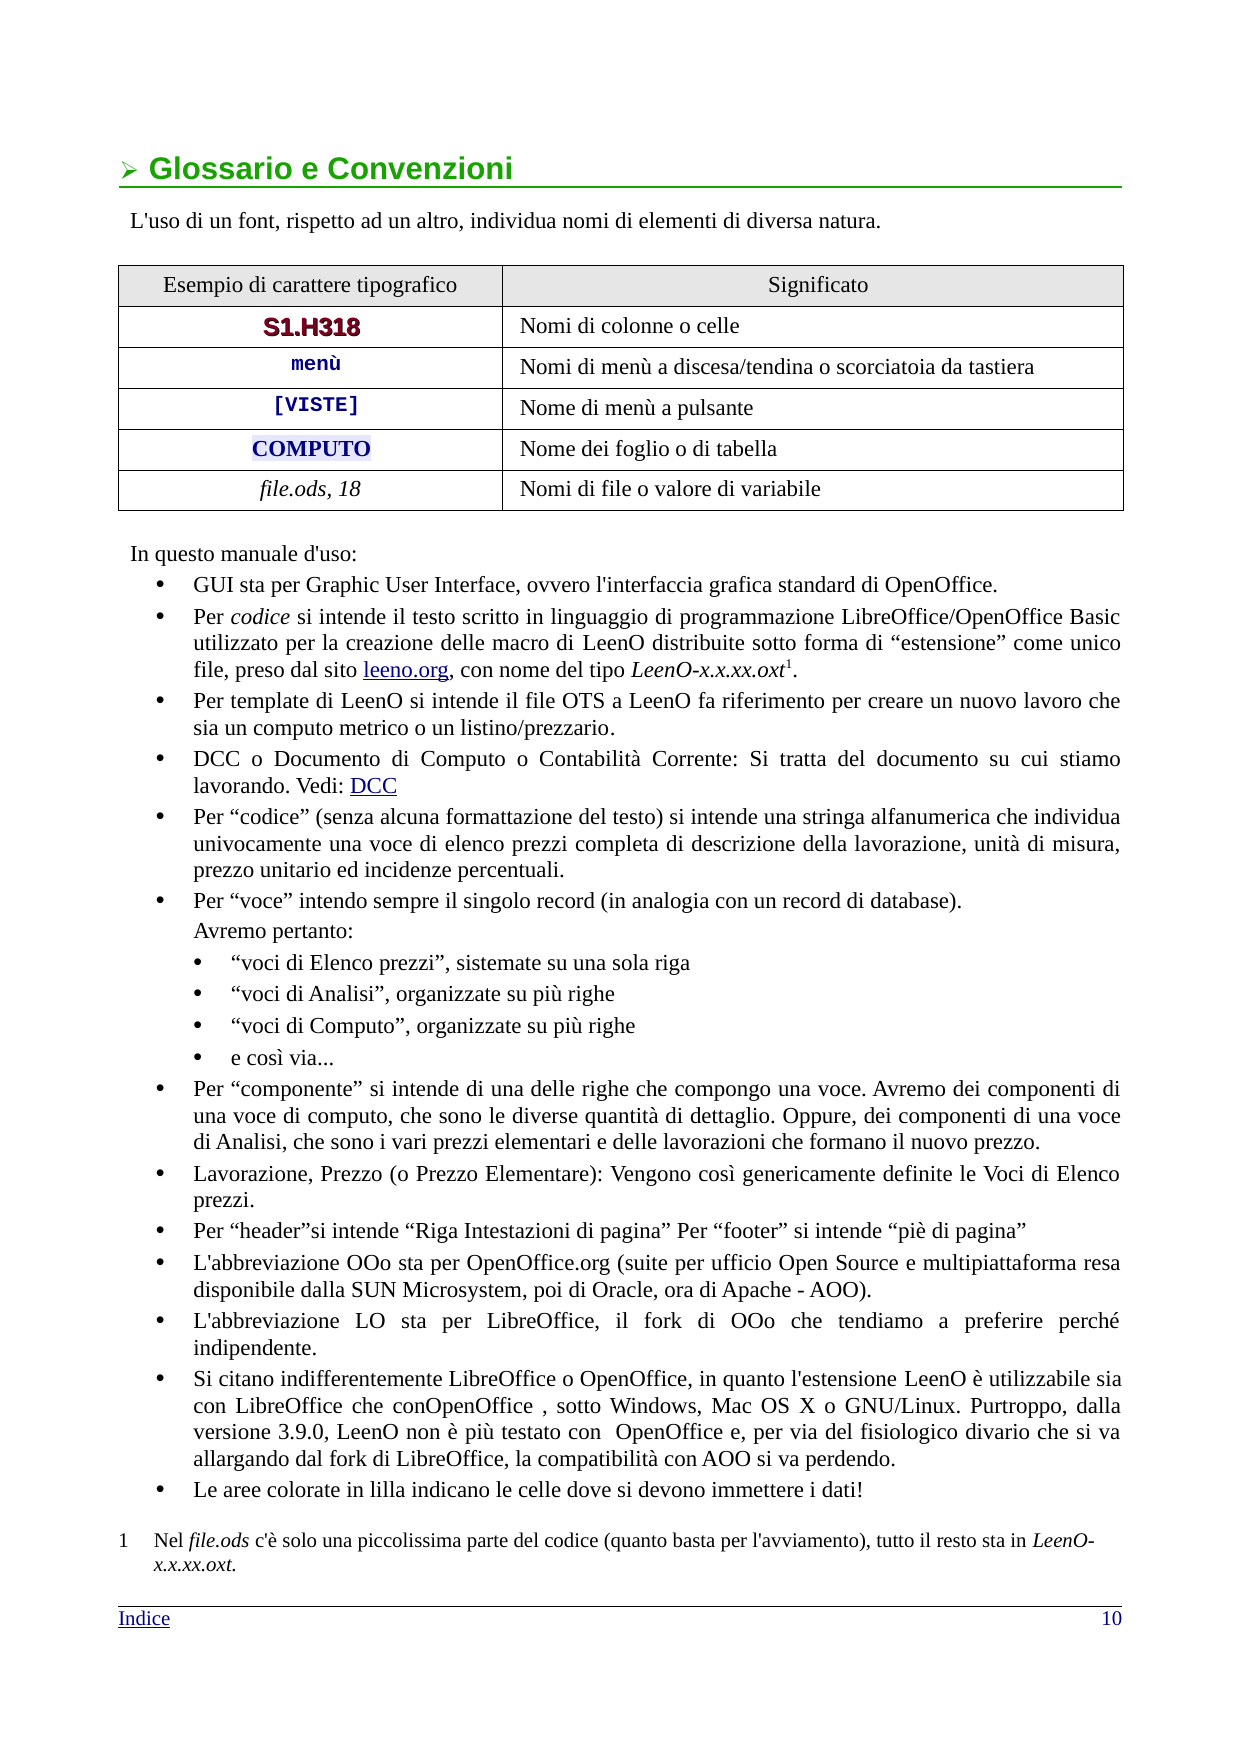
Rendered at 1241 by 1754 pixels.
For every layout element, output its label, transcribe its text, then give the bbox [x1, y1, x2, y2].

list Per “header”si intende “Riga Intestazioni di pagina” Per “footer” si intende “piè di pagina” [156, 1216, 1122, 1244]
list GUI sta per Graphic User Interface, ovvero l'interfaccia grafica standard di OpenOffice. [156, 569, 1122, 598]
list Per template di LeenO si intende il file OTS a LeenO fa riferimento per creare un nuovo lavoro che sia un computo metrico o un listino/prezzario. [156, 685, 1122, 740]
list Avremo pertanto: [156, 917, 1122, 943]
list Nel file.ods c'è solo una piccolissima parte del codice (quanto basta per l'avviamento), tutto il resto sta in LeenO-x.x.xx.oxt. [118, 1528, 1122, 1576]
list Lavorazione, Prezzo (o Prezzo Elementare): Vengono così genericamente definite le Voci di Elenco prezzi. [156, 1157, 1122, 1213]
list “voci di Analisi”, organizzate su più righe [193, 978, 1122, 1007]
table_cell Nome di menù a pulsante [503, 389, 1123, 429]
table_cell Nomi di menù a discesa/tendina o scorciatoia da tastiera [503, 348, 1123, 388]
list Le aree colorate in lilla indicano le celle dove si devono immettere i dati! [156, 1474, 1122, 1503]
list “voci di Elenco prezzi”, sistemate su una sola riga [193, 946, 1122, 975]
table_cell Nomi di colonne o celle [503, 307, 1123, 347]
table_header Significato [503, 266, 1123, 306]
list Per “codice” (senza alcuna formattazione del testo) si intende una stringa alfanumerica che individua univocamente una voce di elenco prezzi completa di descrizione della lavorazione, unità di misura, prezzo unitario ed incidenze percentuali. [156, 801, 1122, 883]
list Si citano indifferentemente LibreOffice o OpenOffice, in quanto l'estensione LeenO è utilizzabile sia con LibreOffice che conOpenOffice , sotto Windows, Mac OS X o GNU/Linux. Purtroppo, dalla versione 3.9.0, LeenO non è più testato con OpenOffice e, per via del fisiologico divario che si va allargando dal fork di LibreOffice, la compatibilità con AOO si va perdendo. [156, 1363, 1122, 1471]
table_cell menù [119, 348, 502, 388]
text In questo manuale d'uso: [118, 540, 1122, 566]
list Per “voce” intendo sempre il singolo record (in analogia con un record di database). [156, 886, 1122, 914]
subtitle Glossario e Convenzioni [119, 150, 1122, 186]
list e così via... [193, 1041, 1122, 1070]
table_cell Nome dei foglio o di tabella [503, 430, 1123, 469]
text L'uso di un font, rispetto ad un altro, individua nomi di elementi di diversa natura. [118, 207, 1122, 233]
table_cell Nomi di file o valore di variabile [503, 471, 1123, 510]
table_cell COMPUTO [119, 430, 502, 469]
table_cell [VISTE] [119, 389, 502, 429]
list DCC o Documento di Computo o Contabilità Corrente: Si tratta del documento su cui stiamo lavorando. Vedi: DCC [156, 743, 1122, 798]
table_cell file.ods, 18 [119, 471, 502, 510]
table_cell S1.H318 [119, 307, 502, 347]
list L'abbreviazione LO sta per LibreOffice, il fork di OOo che tendiamo a preferire perché indipendente. [156, 1305, 1122, 1360]
list Per codice si intende il testo scritto in linguaggio di programmazione LibreOffice/OpenOffice Basic utilizzato per la creazione delle macro di LeenO distribuite sotto forma di “estensione” come unico file, preso dal sito leeno.org, con nome del tipo LeenO-x.x.xx.oxt. [156, 601, 1122, 682]
list L'abbreviazione OOo sta per OpenOffice.org (suite per ufficio Open Source e multipiattaforma resa disponibile dalla SUN Microsystem, poi di Oracle, ora di Apache - AOO). [156, 1247, 1122, 1302]
list “voci di Computo”, organizzate su più righe [193, 1010, 1122, 1038]
list Per “componente” si intende di una delle righe che compongo una voce. Avremo dei componenti di una voce di computo, che sono le diverse quantità di dettaglio. Oppure, dei componenti di una voce di Analisi, che sono i vari prezzi elementari e delle lavorazioni che formano il nuovo prezzo. [156, 1073, 1122, 1154]
table_header Esempio di carattere tipografico [119, 266, 502, 306]
